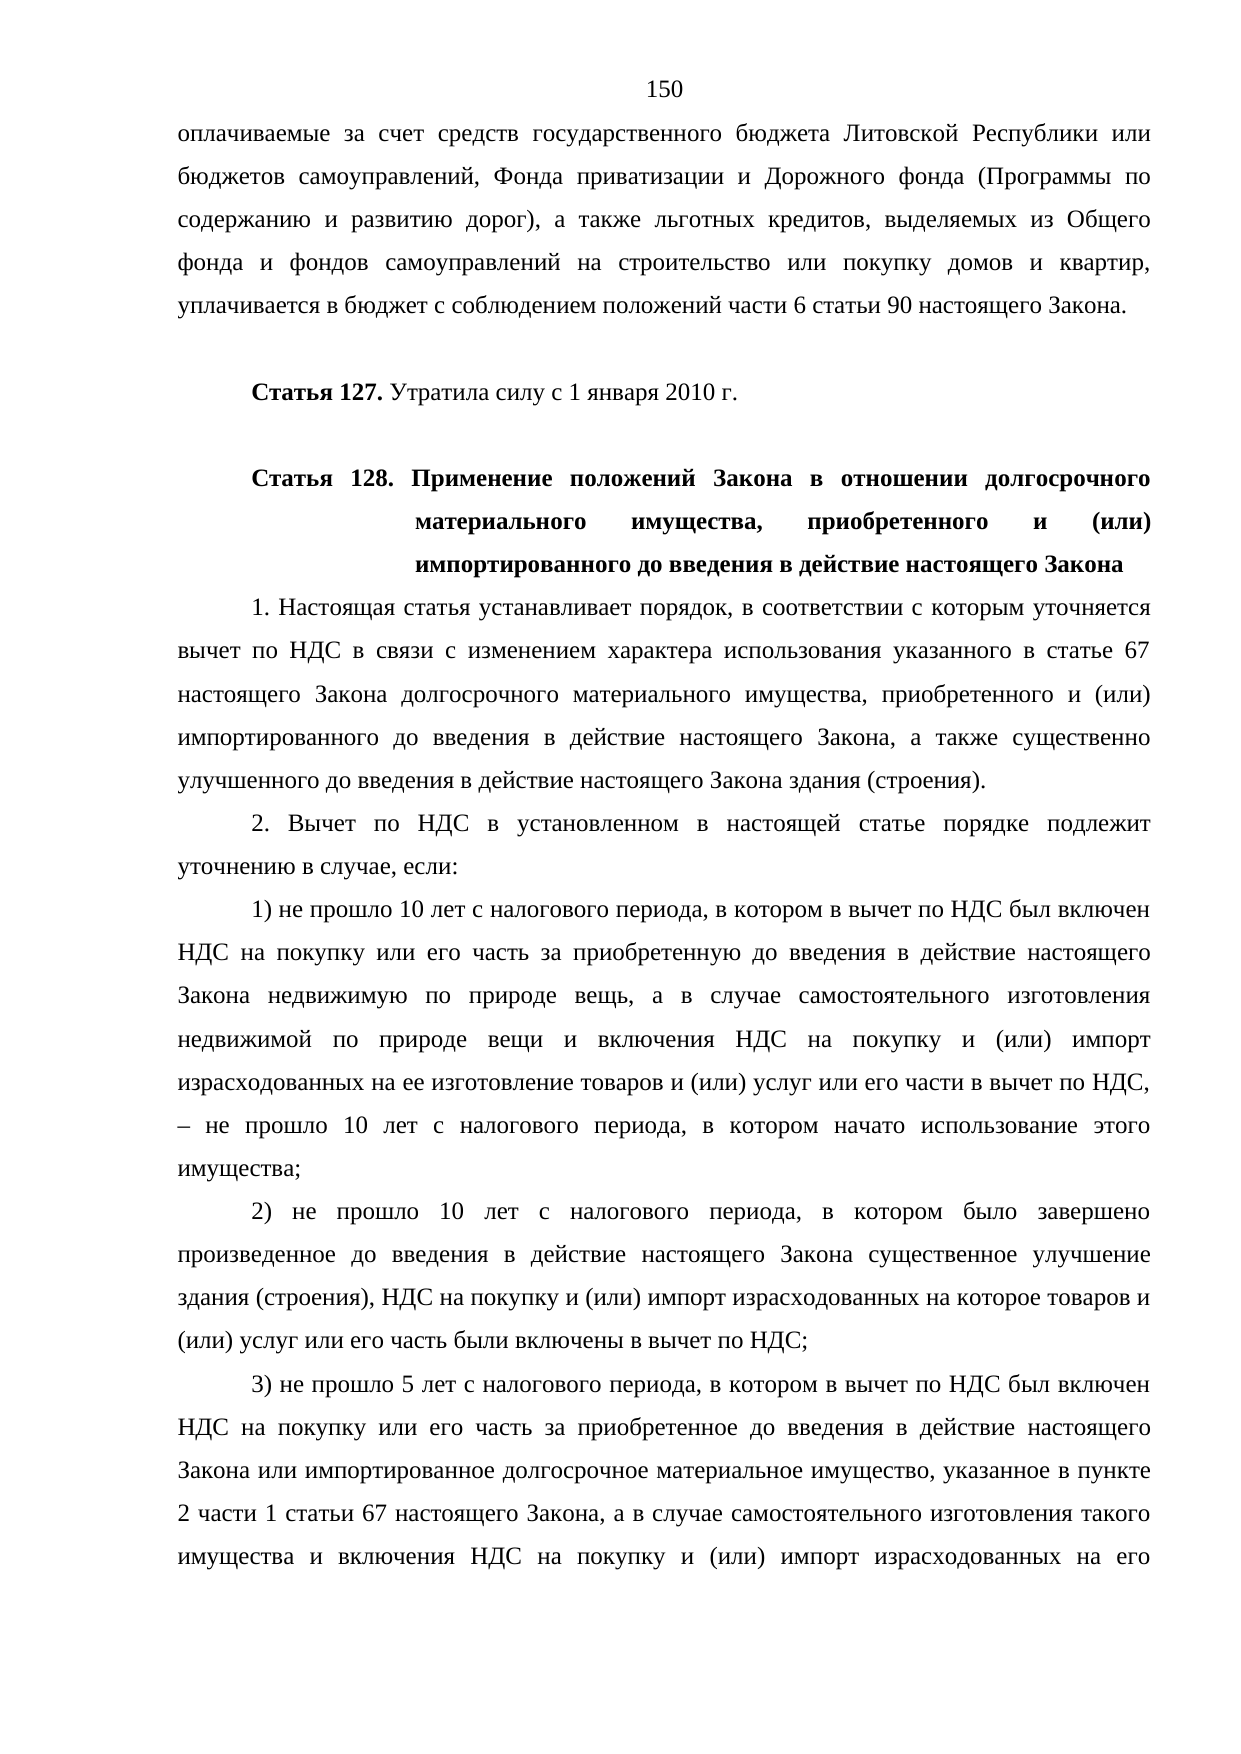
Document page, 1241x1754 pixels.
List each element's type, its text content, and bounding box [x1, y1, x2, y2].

text 2. Вычет по НДС в установленном в настоящей статье порядке подлежит уточнению в случае, если: [177, 808, 1152, 880]
text 3) не прошло 5 лет с налогового периода, в котором в вычет по НДС был включен НДС на покупку или его часть за приобретенное до введения в действие настоящего Закона или импортированное долгосрочное материальное имущество, указанное в пункте 2 части 1 статьи 67 настоящего Закона, а в случае самостоятельного изготовления такого имущества и включения НДС на покупку и (или) импорт израсходованных на его [177, 1369, 1152, 1570]
text 1. Настоящая статья устанавливает порядок, в соответствии с которым уточняется вычет по НДС в связи с изменением характера использования указанного в статье 67 настоящего Закона долгосрочного материального имущества, приобретенного и (или) импортированного до введения в действие настоящего Закона, а также существенно улучшенного до введения в действие настоящего Закона здания (строения). [177, 592, 1152, 794]
text Статья 128. Применение положений Закона в отношении долгосрочного материального имущества, приобретенного и (или) импортированного до введения в действие настоящего Закона [251, 463, 1152, 578]
text 1) не прошло 10 лет с налогового периода, в котором в вычет по НДС был включен НДС на покупку или его часть за приобретенную до введения в действие настоящего Закона недвижимую по природе вещь, а в случае самостоятельного изготовления недвижимой по природе вещи и включения НДС на покупку и (или) импорт израсходованных на ее изготовление товаров и (или) услуг или его части в вычет по НДС, – не прошло 10 лет с налогового периода, в котором начато использование этого имущества; [177, 894, 1152, 1182]
text 2) не прошло 10 лет с налогового периода, в котором было завершено произведенное до введения в действие настоящего Закона существенное улучшение здания (строения), НДС на покупку и (или) импорт израсходованных на которое товаров и (или) услуг или его часть были включены в вычет по НДС; [177, 1196, 1152, 1354]
text оплачиваемые за счет средств государственного бюджета Литовской Республики или бюджетов самоуправлений, Фонда приватизации и Дорожного фонда (Программы по содержанию и развитию дорог), а также льготных кредитов, выделяемых из Общего фонда и фондов самоуправлений на строительство или покупку домов и квартир, уплачивается в бюджет с соблюдением положений части 6 статьи 90 настоящего Закона. [177, 118, 1152, 319]
text Статья 127. Утратила силу с 1 января 2010 г. [251, 377, 1152, 406]
